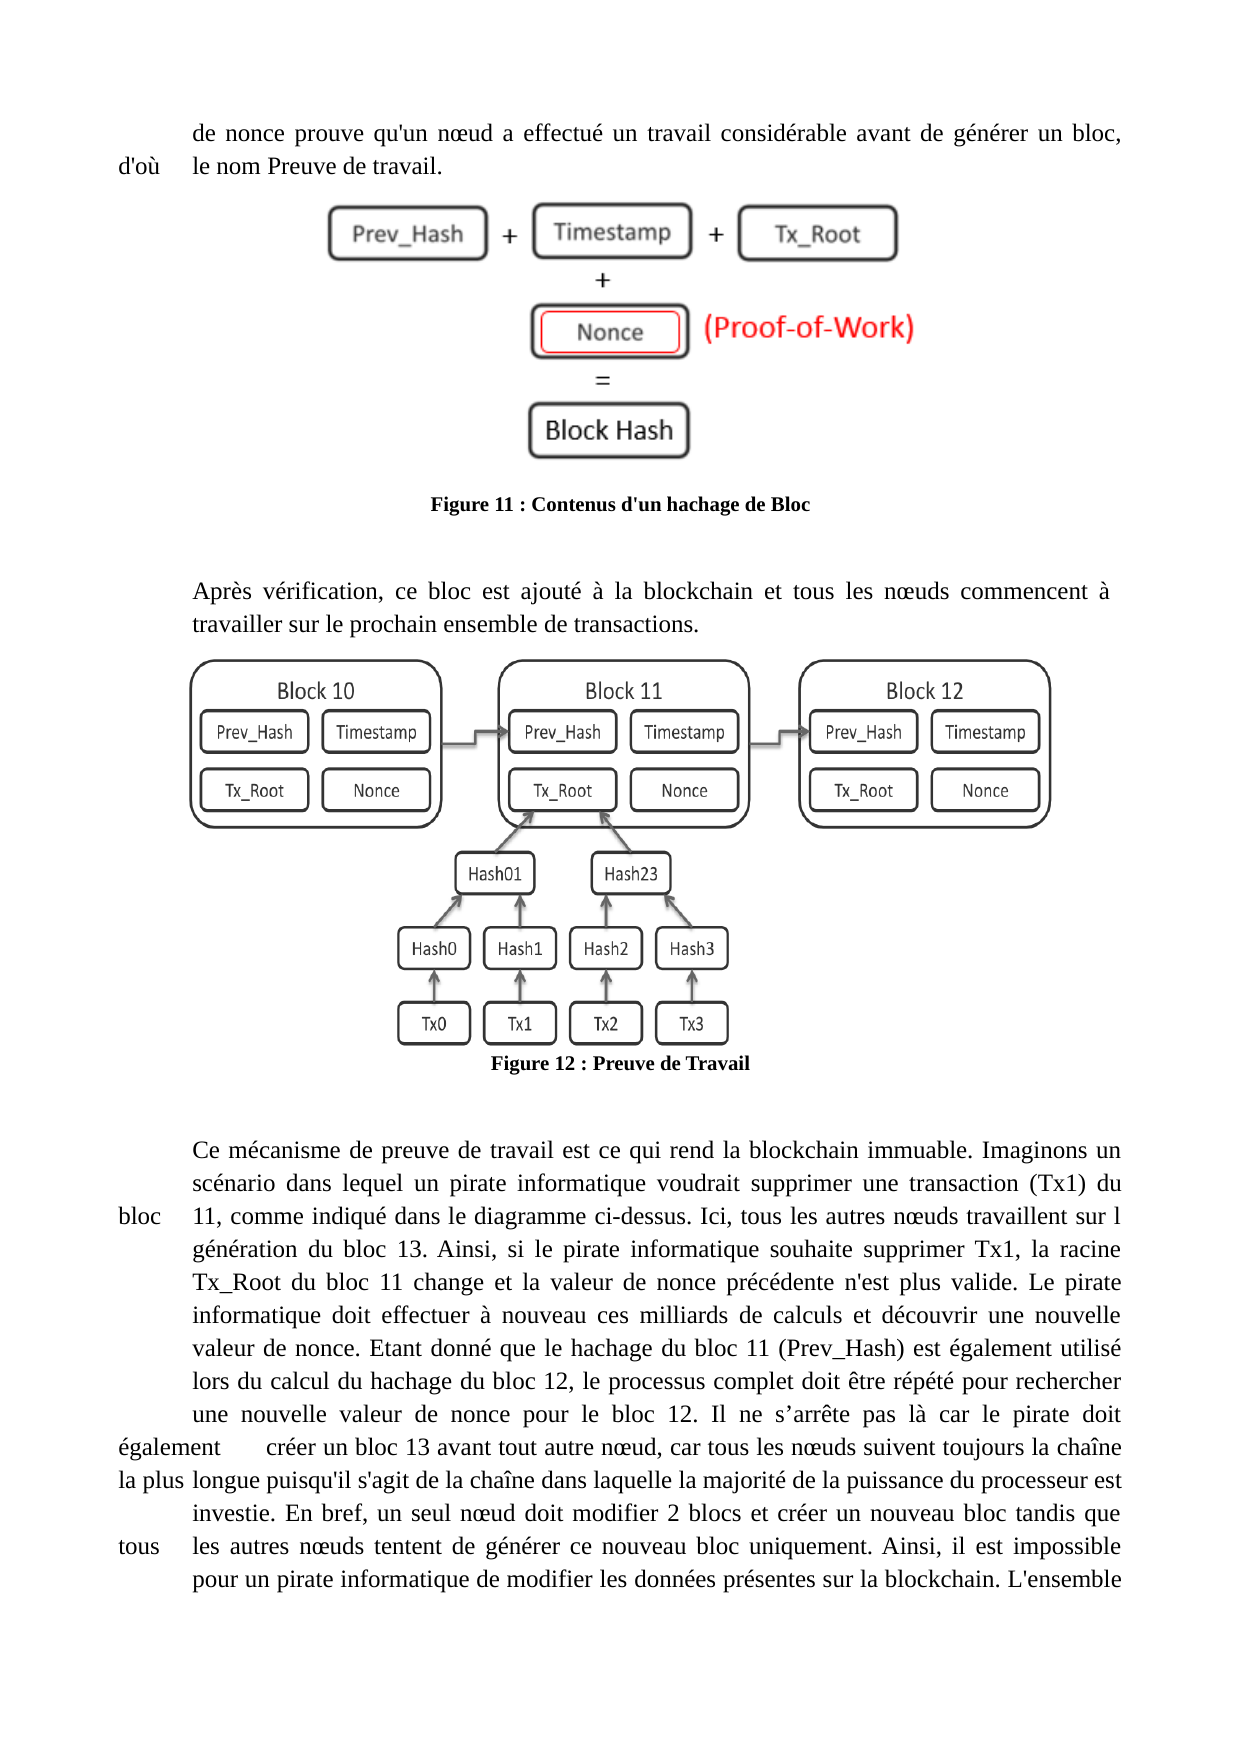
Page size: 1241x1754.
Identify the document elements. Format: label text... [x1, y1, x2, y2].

picture [322, 198, 918, 465]
text Ce mécanisme de preuve de travail est ce qui rend la blockchain immuable. Imaginons un scénario dans lequel un pirate informatique voudrait supprimer une transaction (Tx1) du bloc 11, comme indiqué dans le diagramme ci-dessus. Ici, tous les autres nœuds travaillent sur l génération du bloc 13. Ainsi, si le pirate informatique souhaite supprimer Tx1, la racine Tx_Root du bloc 11 change et la valeur de nonce précédente n'est plus valide. Le pirate informatique doit effectuer à nouveau ces milliards de calculs et découvrir une nouvelle valeur de nonce. Etant donné que le hachage du bloc 11 (Prev_Hash) est également utilisé lors du calcul du hachage du bloc 12, le processus complet doit être répété pour rechercher une nouvelle valeur de nonce pour le bloc 12. Il ne s’arrête pas là car le pirate doit également créer un bloc 13 avant tout autre nœud, car tous les nœuds suivent toujours la chaîne la plus longue puisqu'il s'agit de la chaîne dans laquelle la majorité de la puissance du processeur est investie. En bref, un seul nœud doit modifier 2 blocs et créer un nouveau bloc tandis que tous les autres nœuds tentent de générer ce nouveau bloc uniquement. Ainsi, il est impossible pour un pirate informatique de modifier les données présentes sur la blockchain. L'ensemble [118, 1135, 1122, 1593]
text Après vérification, ce bloc est ajouté à la blockchain et tous les nœuds commencent à travailler sur le prochain ensemble de transactions. [118, 576, 1122, 638]
text de nonce prouve qu'un nœud a effectué un travail considérable avant de générer un bloc, d'où le nom Preuve de travail. [118, 118, 1122, 180]
text Figure 11 : Contenus d'un hachage de Bloc [118, 492, 1122, 516]
picture [187, 657, 1053, 1047]
text Figure 12 : Preuve de Travail [118, 1047, 1122, 1074]
